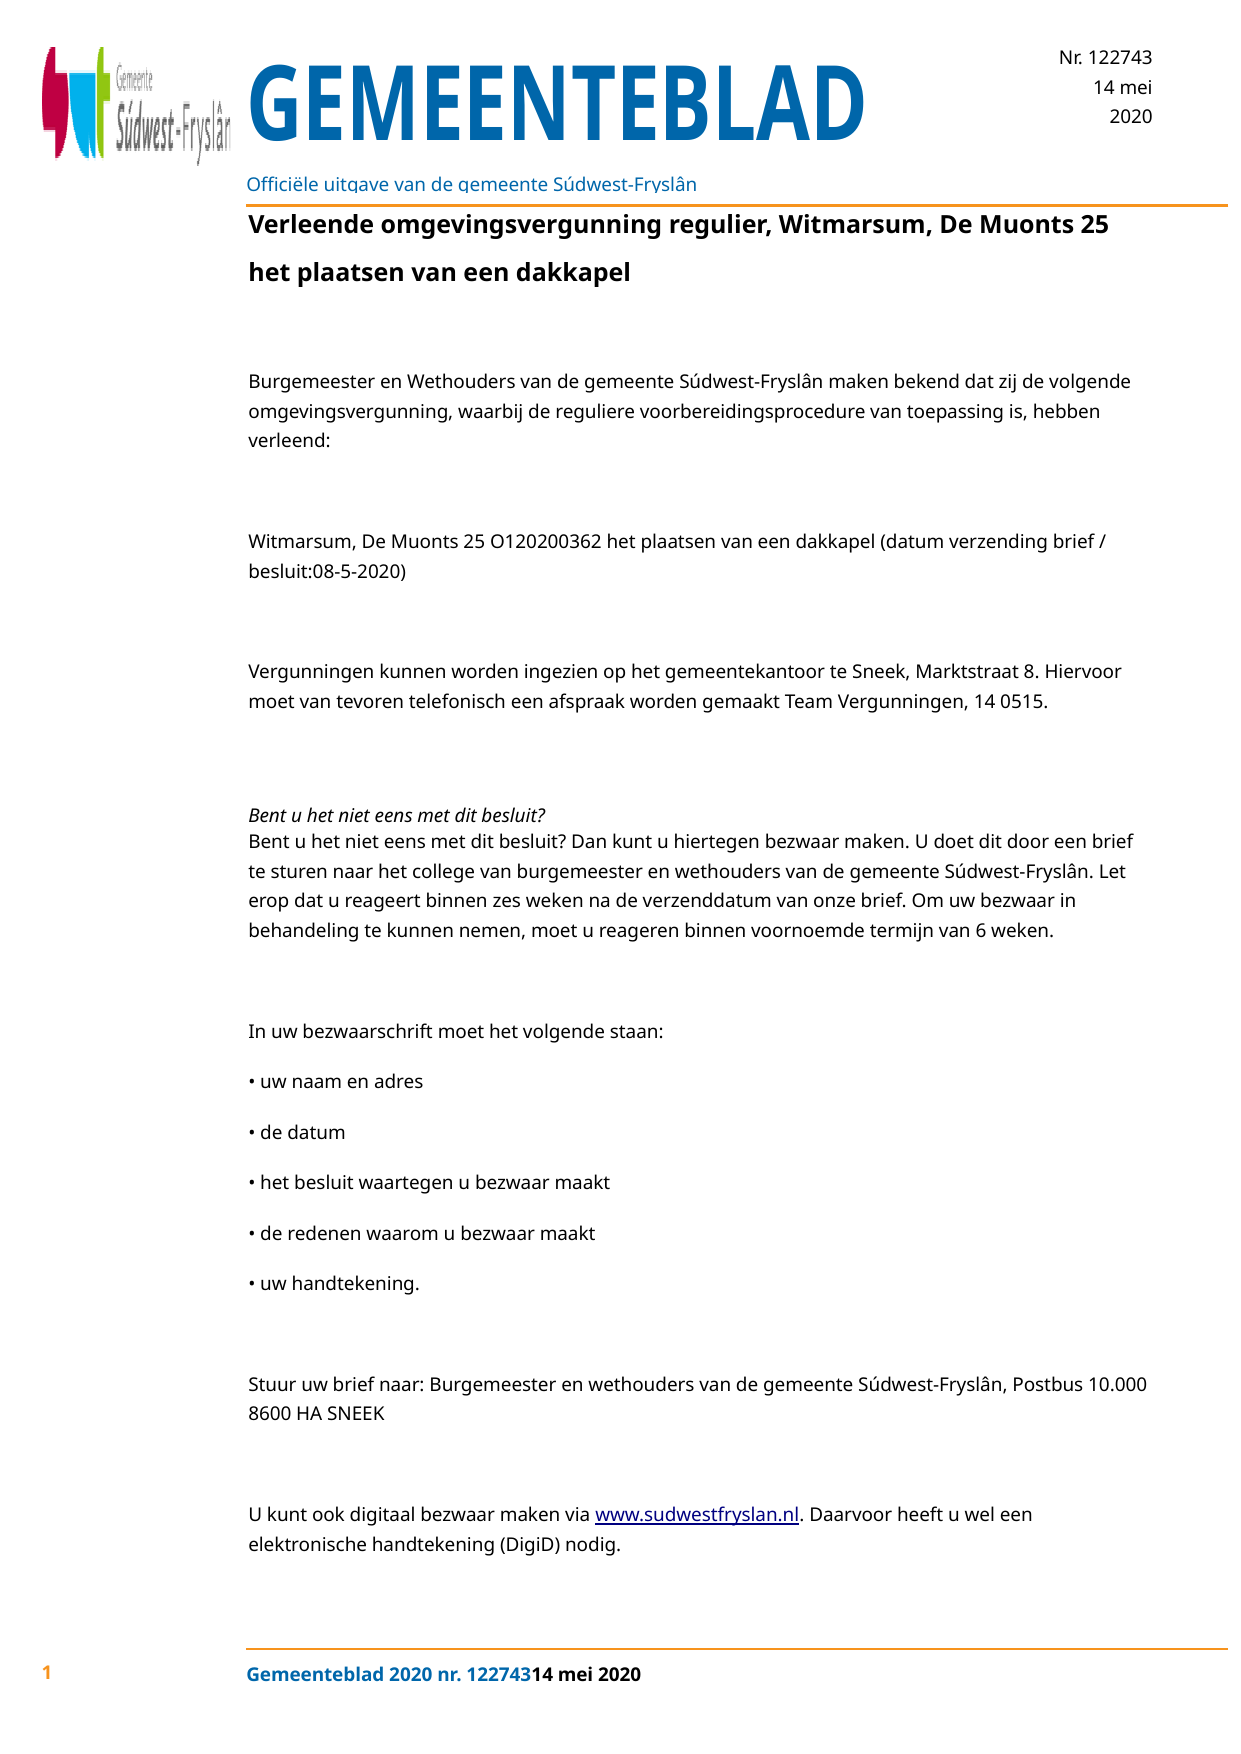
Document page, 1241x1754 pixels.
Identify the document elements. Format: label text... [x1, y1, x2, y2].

text • de datum [248, 1119, 1152, 1144]
text Witmarsum, De Muonts 25 O120200362 het plaatsen van een dakkapel (datum verzending brief / besluit:08-5-2020) [248, 528, 1152, 584]
text Burgemeester en Wethouders van de gemeente Súdwest-Fryslân maken bekend dat zij de volgende omgevingsvergunning, waarbij de reguliere voorbereidingsprocedure van toepassing is, hebben verleend: [248, 368, 1152, 453]
text Stuur uw brief naar: Burgemeester en wethouders van de gemeente Súdwest-Fryslân, Postbus 10.000 8600 HA SNEEK [248, 1371, 1152, 1426]
text Bent u het niet eens met dit besluit? [248, 803, 1152, 828]
text U kunt ook digitaal bezwaar maken via www.sudwestfryslan.nl. Daarvoor heeft u wel een elektronische handtekening (DigiD) nodig. [248, 1501, 1152, 1557]
text • het besluit waartegen u bezwaar maakt [248, 1169, 1152, 1195]
text Vergunningen kunnen worden ingezien op het gemeentekantoor te Sneek, Marktstraat 8. Hiervoor moet van tevoren telefonisch een afspraak worden gemaakt Team Vergunningen, 14 0515. [248, 659, 1152, 714]
picture [41, 47, 231, 172]
text In uw bezwaarschrift moet het volgende staan: [248, 1018, 1152, 1044]
text Verleende omgevingsvergunning regulier, Witmarsum, De Muonts 25 het plaatsen van een dakkapel [248, 207, 1152, 288]
text • uw naam en adres [248, 1068, 1152, 1094]
text • uw handtekening. [248, 1270, 1152, 1296]
text • de redenen waarom u bezwaar maakt [248, 1220, 1152, 1245]
text Bent u het niet eens met dit besluit? Dan kunt u hiertegen bezwaar maken. U doet dit door een brief te sturen naar het college van burgemeester en wethouders van de gemeente Súdwest-Fryslân. Let erop dat u reageert binnen zes weken na de verzenddatum van onze brief. Om uw bezwaar in behandeling te kunnen nemen, moet u reageren binnen voornoemde termijn van 6 weken. [248, 828, 1152, 943]
